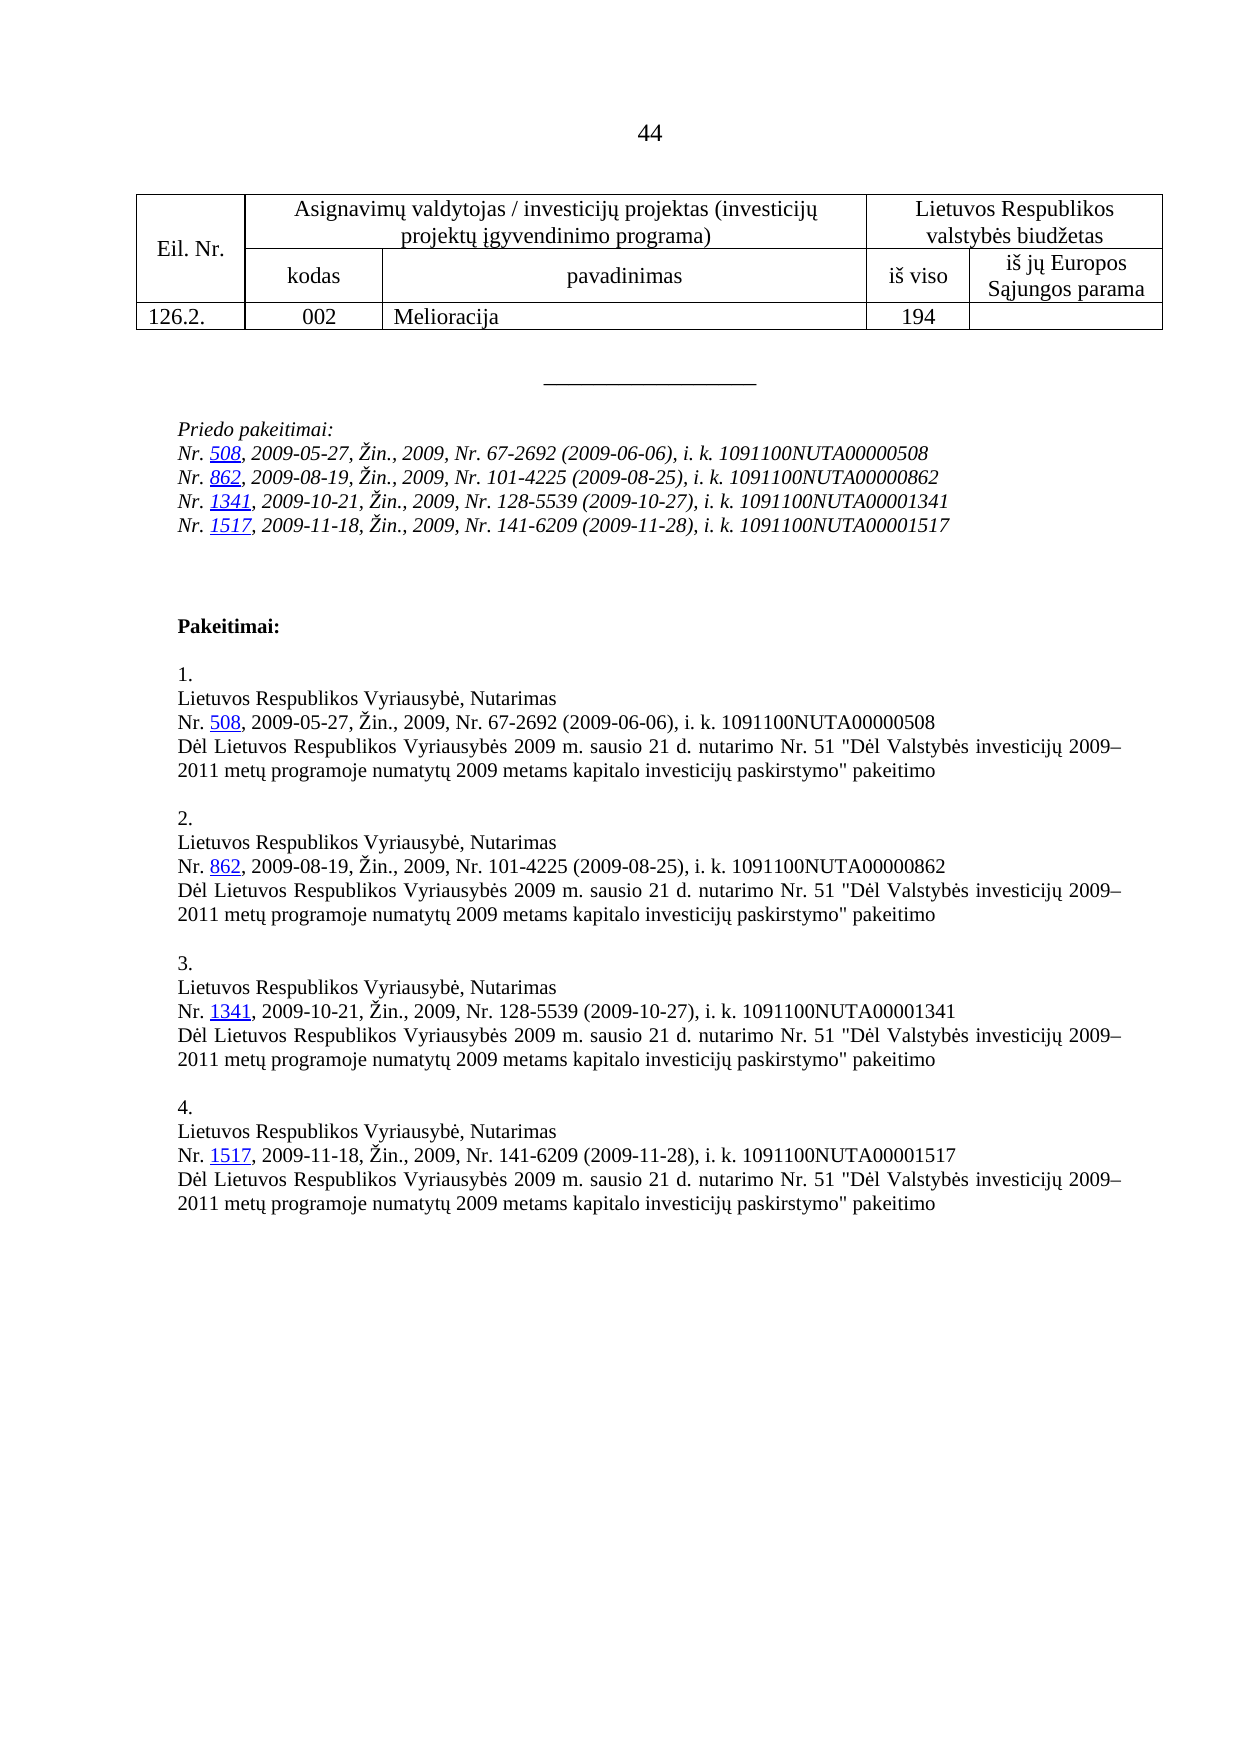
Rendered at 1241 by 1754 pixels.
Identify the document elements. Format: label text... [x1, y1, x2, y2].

text Priedo pakeitimai: [177, 416, 1122, 441]
text Dėl Lietuvos Respublikos Vyriausybės 2009 m. sausio 21 d. nutarimo Nr. 51 "Dėl Valstybės investicijų 2009–2011 metų programoje numatytų 2009 metams kapitalo investicijų paskirstymo" pakeitimo [177, 734, 1122, 782]
text Lietuvos Respublikos Vyriausybė, Nutarimas [177, 830, 1122, 854]
text Dėl Lietuvos Respublikos Vyriausybės 2009 m. sausio 21 d. nutarimo Nr. 51 "Dėl Valstybės investicijų 2009–2011 metų programoje numatytų 2009 metams kapitalo investicijų paskirstymo" pakeitimo [177, 1023, 1122, 1071]
table_cell Melioracija [383, 303, 866, 329]
text Lietuvos Respublikos Vyriausybė, Nutarimas [177, 1119, 1122, 1143]
table_cell iš jų Europos Sąjungos parama [970, 249, 1162, 302]
text Dėl Lietuvos Respublikos Vyriausybės 2009 m. sausio 21 d. nutarimo Nr. 51 "Dėl Valstybės investicijų 2009–2011 metų programoje numatytų 2009 metams kapitalo investicijų paskirstymo" pakeitimo [177, 1167, 1122, 1215]
text Nr. 862, 2009-08-19, Žin., 2009, Nr. 101-4225 (2009-08-25), i. k. 1091100NUTA00000862 [177, 464, 1122, 489]
text Nr. 1517, 2009-11-18, Žin., 2009, Nr. 141-6209 (2009-11-28), i. k. 1091100NUTA00001517 [177, 513, 1122, 537]
table_cell iš viso [867, 249, 969, 302]
text Nr. 862, 2009-08-19, Žin., 2009, Nr. 101-4225 (2009-08-25), i. k. 1091100NUTA00000862 [177, 854, 1122, 878]
text 1. [177, 662, 1122, 686]
text _________________ [177, 359, 1122, 388]
table_cell 126.2. [137, 303, 244, 329]
text Dėl Lietuvos Respublikos Vyriausybės 2009 m. sausio 21 d. nutarimo Nr. 51 "Dėl Valstybės investicijų 2009–2011 metų programoje numatytų 2009 metams kapitalo investicijų paskirstymo" pakeitimo [177, 878, 1122, 926]
text Nr. 1341, 2009-10-21, Žin., 2009, Nr. 128-5539 (2009-10-27), i. k. 1091100NUTA00001341 [177, 489, 1122, 513]
table_cell pavadinimas [383, 249, 866, 302]
text Lietuvos Respublikos Vyriausybė, Nutarimas [177, 974, 1122, 999]
table_header Lietuvos Respublikos valstybės biudžetas [867, 195, 1162, 248]
text Nr. 508, 2009-05-27, Žin., 2009, Nr. 67-2692 (2009-06-06), i. k. 1091100NUTA00000508 [177, 441, 1122, 464]
table_cell [970, 303, 1162, 329]
text Nr. 1517, 2009-11-18, Žin., 2009, Nr. 141-6209 (2009-11-28), i. k. 1091100NUTA00001517 [177, 1143, 1122, 1167]
text Nr. 508, 2009-05-27, Žin., 2009, Nr. 67-2692 (2009-06-06), i. k. 1091100NUTA00000508 [177, 710, 1122, 734]
text 2. [177, 806, 1122, 830]
table_header Asignavimų valdytojas / investicijų projektas (investicijų projektų įgyvendinimo programa) [246, 195, 866, 248]
table_cell 194 [867, 303, 969, 329]
text Nr. 1341, 2009-10-21, Žin., 2009, Nr. 128-5539 (2009-10-27), i. k. 1091100NUTA00001341 [177, 999, 1122, 1023]
table_header Eil. Nr. [137, 195, 244, 302]
table_cell 002 [246, 303, 382, 329]
text Pakeitimai: [177, 614, 1122, 638]
text Lietuvos Respublikos Vyriausybė, Nutarimas [177, 686, 1122, 710]
text 4. [177, 1095, 1122, 1119]
table_cell kodas [246, 249, 382, 302]
text 3. [177, 951, 1122, 974]
